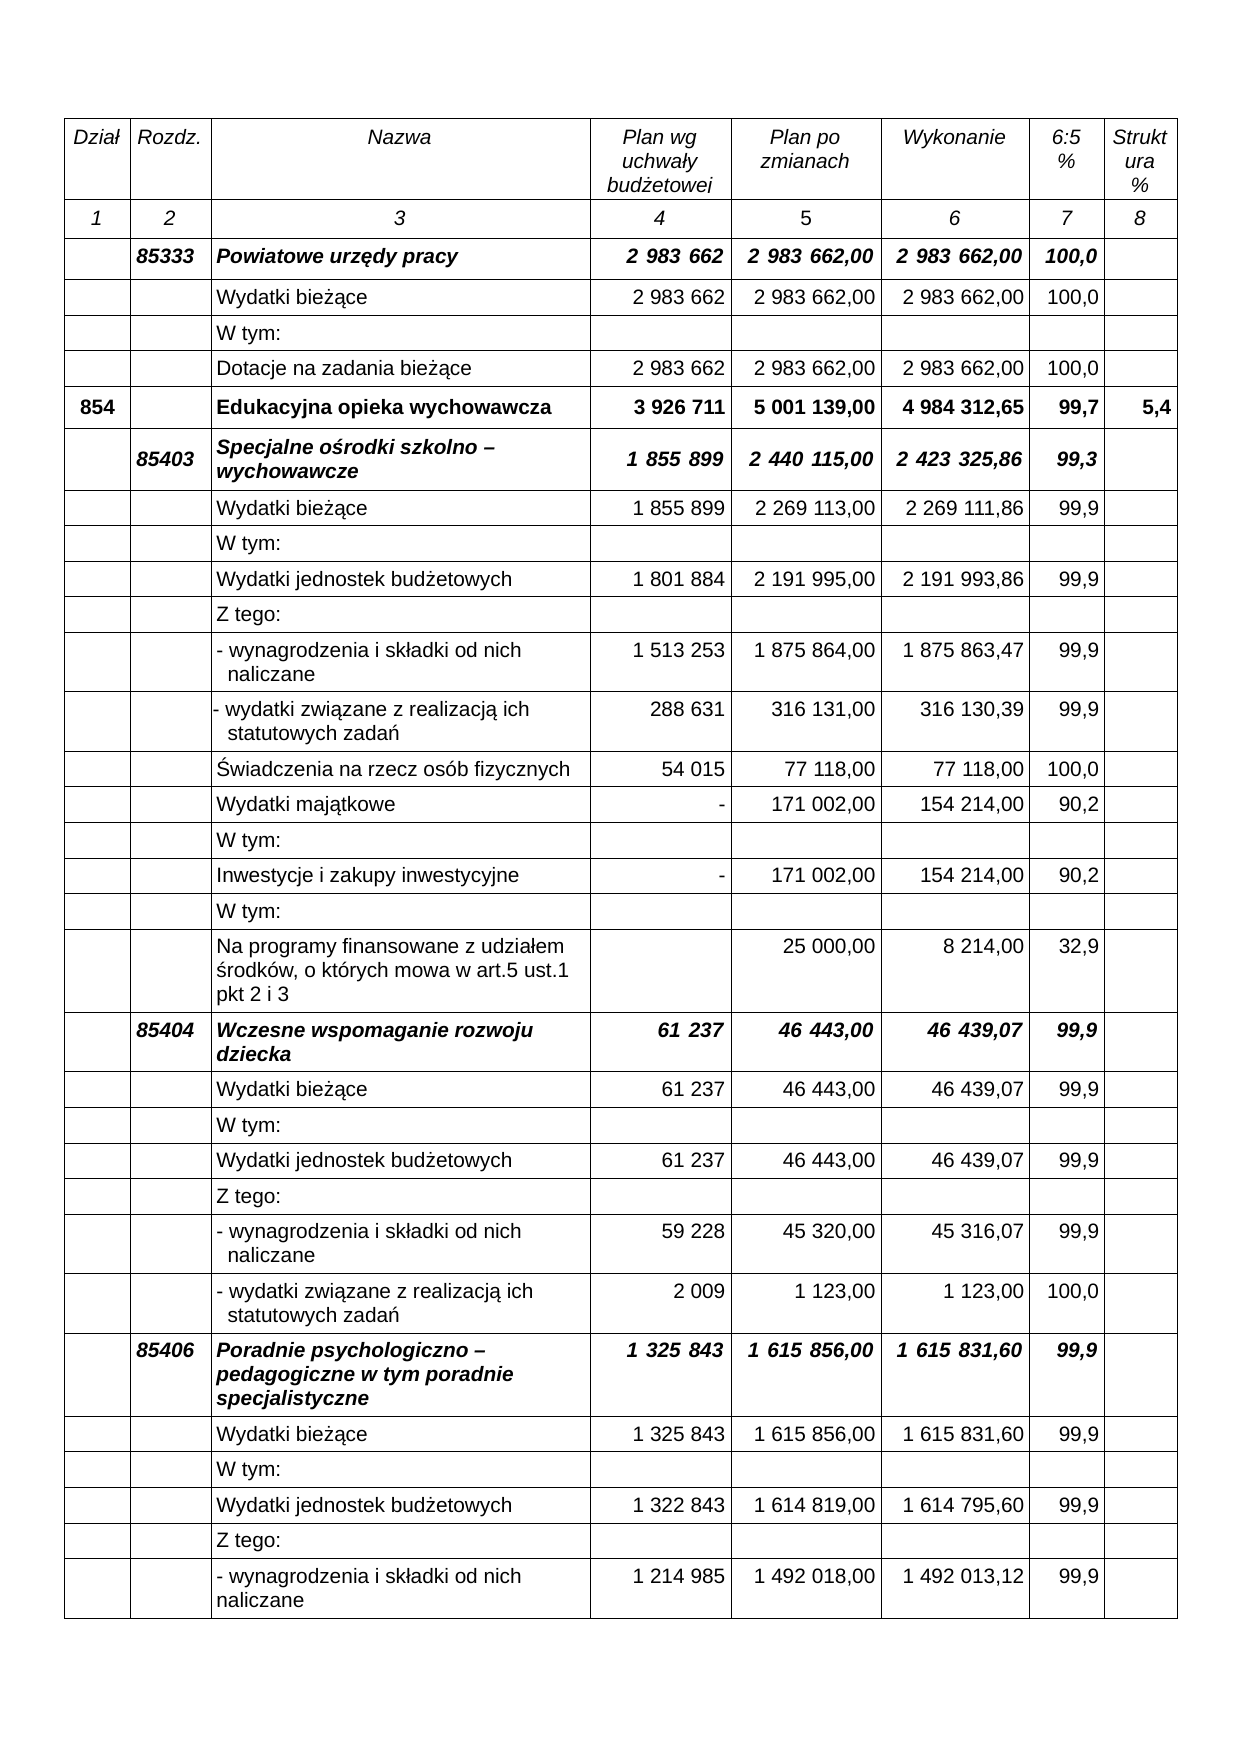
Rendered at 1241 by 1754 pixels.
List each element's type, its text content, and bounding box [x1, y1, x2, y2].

table_cell [65, 1274, 130, 1332]
table_cell [1105, 562, 1177, 596]
table_cell [131, 752, 211, 786]
table_cell 1 615 831,60 [882, 1417, 1029, 1451]
table_cell [591, 1108, 731, 1142]
table_cell 8 214,00 [882, 930, 1029, 1012]
table_cell [732, 1179, 881, 1213]
table_cell [131, 1274, 211, 1332]
table_cell [1030, 894, 1104, 928]
table_cell 1 214 985 [591, 1559, 731, 1617]
table_cell 32,9 [1030, 930, 1104, 1012]
table_cell - [591, 787, 731, 822]
table_cell - wydatki związane z realizacją ich statutowych zadań [212, 1274, 590, 1332]
table_cell 2 269 111,86 [882, 491, 1029, 525]
table_cell 61 237 [591, 1072, 731, 1107]
table_cell 85403 [131, 429, 211, 490]
table_cell Specjalne ośrodki szkolno – wychowawcze [212, 429, 590, 490]
table_cell 154 214,00 [882, 859, 1029, 893]
table_cell [131, 280, 211, 314]
table_cell [65, 1559, 130, 1617]
table_cell 5,4 [1105, 387, 1177, 427]
table_cell 3 [212, 200, 590, 237]
table_cell 85333 [131, 239, 211, 279]
table_cell 2 009 [591, 1274, 731, 1332]
table_cell [732, 1108, 881, 1142]
table_cell W tym: [212, 1108, 590, 1142]
table_cell [131, 316, 211, 350]
table_cell 59 228 [591, 1215, 731, 1273]
table_cell 2 191 995,00 [732, 562, 881, 596]
table_cell 100,0 [1030, 752, 1104, 786]
table_cell [131, 894, 211, 928]
table_cell Wydatki jednostek budżetowych [212, 562, 590, 596]
table_cell [1105, 1144, 1177, 1178]
table_cell [882, 526, 1029, 561]
table_cell Z tego: [212, 1524, 590, 1558]
table_cell [1105, 1452, 1177, 1487]
table_cell [65, 1013, 130, 1071]
table_cell Wydatki bieżące [212, 491, 590, 525]
table_cell [591, 894, 731, 928]
table_cell [65, 633, 130, 691]
table_cell 90,2 [1030, 787, 1104, 822]
table_cell [131, 692, 211, 751]
table_cell [1105, 597, 1177, 632]
table_cell [65, 429, 130, 490]
table_cell [131, 1144, 211, 1178]
table_cell [1030, 597, 1104, 632]
table_cell Dział [65, 119, 130, 199]
table_cell 2 983 662,00 [882, 351, 1029, 386]
table_cell [1105, 1215, 1177, 1273]
table_cell 46 443,00 [732, 1013, 881, 1071]
table_cell Plan wg uchwały budżetowej [591, 119, 731, 199]
table_cell [1105, 859, 1177, 893]
table_cell 171 002,00 [732, 787, 881, 822]
table_cell [131, 787, 211, 822]
table_cell [1105, 1108, 1177, 1142]
table_cell 45 316,07 [882, 1215, 1029, 1273]
table_cell [1105, 692, 1177, 751]
table_cell 7 [1030, 200, 1104, 237]
table_cell Dotacje na zadania bieżące [212, 351, 590, 386]
table_cell [65, 239, 130, 279]
table_cell - [591, 859, 731, 893]
table_cell [1030, 1108, 1104, 1142]
table_cell [65, 787, 130, 822]
table_cell [65, 1108, 130, 1142]
table_cell Wydatki jednostek budżetowych [212, 1144, 590, 1178]
table_cell 100,0 [1030, 1274, 1104, 1332]
table_cell 99,9 [1030, 491, 1104, 525]
table_cell 1 325 843 [591, 1417, 731, 1451]
table_cell [65, 1488, 130, 1522]
table_cell W tym: [212, 316, 590, 350]
table_cell [732, 1452, 881, 1487]
table_cell [882, 894, 1029, 928]
table_cell 46 443,00 [732, 1072, 881, 1107]
table_cell Z tego: [212, 1179, 590, 1213]
table_cell 85404 [131, 1013, 211, 1071]
table_cell Na programy finansowane z udziałem środków, o których mowa w art.5 ust.1 pkt 2 i 3 [212, 930, 590, 1012]
table_cell 99,9 [1030, 1559, 1104, 1617]
table_cell Wydatki majątkowe [212, 787, 590, 822]
table_cell [131, 1417, 211, 1451]
table_cell [65, 894, 130, 928]
table_cell [65, 1179, 130, 1213]
table_cell [732, 1524, 881, 1558]
table_cell 54 015 [591, 752, 731, 786]
table_cell [1105, 823, 1177, 857]
table_cell [131, 1072, 211, 1107]
table_cell [1030, 1452, 1104, 1487]
table_cell 2 983 662,00 [732, 239, 881, 279]
table_cell [882, 1452, 1029, 1487]
table_cell [1105, 316, 1177, 350]
table_cell [591, 597, 731, 632]
table_cell 99,9 [1030, 692, 1104, 751]
table_cell [131, 1215, 211, 1273]
table_cell 1 614 819,00 [732, 1488, 881, 1522]
table_cell [131, 1488, 211, 1522]
table_cell [1030, 526, 1104, 561]
table_cell 99,9 [1030, 1417, 1104, 1451]
table_cell [882, 597, 1029, 632]
table_cell - wydatki związane z realizacją ich statutowych zadań [212, 692, 590, 751]
table_cell [1105, 1179, 1177, 1213]
table_cell [1105, 1013, 1177, 1071]
table_cell Z tego: [212, 597, 590, 632]
table_cell [882, 316, 1029, 350]
table_cell 2 983 662,00 [882, 280, 1029, 314]
table_cell 85406 [131, 1334, 211, 1416]
table_cell [65, 1417, 130, 1451]
table_cell [882, 823, 1029, 857]
table_cell [732, 316, 881, 350]
table_cell 2 983 662 [591, 280, 731, 314]
table_cell [65, 692, 130, 751]
table_cell 316 130,39 [882, 692, 1029, 751]
table_cell 1 123,00 [882, 1274, 1029, 1332]
table_cell - wynagrodzenia i składki od nich naliczane [212, 1559, 590, 1617]
table_cell 854 [65, 387, 130, 427]
table_cell 4 984 312,65 [882, 387, 1029, 427]
table_cell 6 [882, 200, 1029, 237]
table_cell [732, 526, 881, 561]
table_cell W tym: [212, 1452, 590, 1487]
table_cell Powiatowe urzędy pracy [212, 239, 590, 279]
table_cell - wynagrodzenia i składki od nich naliczane [212, 633, 590, 691]
table_cell Wydatki bieżące [212, 1417, 590, 1451]
table_cell [1030, 316, 1104, 350]
table_cell 2 983 662 [591, 239, 731, 279]
table_cell 99,9 [1030, 1215, 1104, 1273]
table_cell 2 983 662,00 [732, 280, 881, 314]
table_cell [131, 491, 211, 525]
table_cell [732, 597, 881, 632]
table_cell 100,0 [1030, 239, 1104, 279]
table_cell [65, 491, 130, 525]
table_cell [65, 316, 130, 350]
table_cell 1 875 863,47 [882, 633, 1029, 691]
table_cell [1105, 930, 1177, 1012]
table_cell [882, 1179, 1029, 1213]
table_cell [882, 1108, 1029, 1142]
table_cell [1105, 752, 1177, 786]
table_cell [65, 526, 130, 561]
table_cell - wynagrodzenia i składki od nich naliczane [212, 1215, 590, 1273]
table_cell 100,0 [1030, 280, 1104, 314]
table_cell [131, 387, 211, 427]
table_cell Struktura % [1105, 119, 1177, 199]
table_cell Wydatki bieżące [212, 1072, 590, 1107]
table_cell [1105, 239, 1177, 279]
table_cell [131, 859, 211, 893]
table_cell [65, 351, 130, 386]
table_cell Poradnie psychologiczno – pedagogiczne w tym poradnie specjalistyczne [212, 1334, 590, 1416]
table_cell [65, 1215, 130, 1273]
table_cell 46 443,00 [732, 1144, 881, 1178]
table_cell 1 855 899 [591, 491, 731, 525]
table_cell [131, 1559, 211, 1617]
table_cell [591, 316, 731, 350]
table_cell [65, 1524, 130, 1558]
table_cell 1 492 013,12 [882, 1559, 1029, 1617]
table_cell 154 214,00 [882, 787, 1029, 822]
table_cell 99,3 [1030, 429, 1104, 490]
table_cell 77 118,00 [732, 752, 881, 786]
table_cell [131, 1452, 211, 1487]
table_cell [591, 930, 731, 1012]
table_cell 1 615 856,00 [732, 1417, 881, 1451]
table_cell W tym: [212, 823, 590, 857]
table_cell [65, 1144, 130, 1178]
table_cell Plan po zmianach [732, 119, 881, 199]
table_cell [591, 526, 731, 561]
table_cell [131, 930, 211, 1012]
table_cell [591, 1452, 731, 1487]
table_cell 316 131,00 [732, 692, 881, 751]
table_cell 1 855 899 [591, 429, 731, 490]
table_cell 61 237 [591, 1144, 731, 1178]
table_cell 8 [1105, 200, 1177, 237]
table_cell 1 [65, 200, 130, 237]
table_cell W tym: [212, 894, 590, 928]
table_cell 1 513 253 [591, 633, 731, 691]
table_cell 99,9 [1030, 633, 1104, 691]
table_cell [882, 1524, 1029, 1558]
table_cell 2 423 325,86 [882, 429, 1029, 490]
table_cell 99,9 [1030, 562, 1104, 596]
table_cell 77 118,00 [882, 752, 1029, 786]
table_cell [131, 562, 211, 596]
table_cell Wczesne wspomaganie rozwoju dziecka [212, 1013, 590, 1071]
table_cell 99,7 [1030, 387, 1104, 427]
table_cell 2 983 662 [591, 351, 731, 386]
table_cell [65, 562, 130, 596]
table_cell 90,2 [1030, 859, 1104, 893]
table_cell 25 000,00 [732, 930, 881, 1012]
table_cell [1030, 1524, 1104, 1558]
table_cell [1030, 823, 1104, 857]
table_cell [1105, 1274, 1177, 1332]
table_cell 99,9 [1030, 1334, 1104, 1416]
table_cell Inwestycje i zakupy inwestycyjne [212, 859, 590, 893]
table_cell [65, 1452, 130, 1487]
table_cell Wydatki jednostek budżetowych [212, 1488, 590, 1522]
table_cell 1 614 795,60 [882, 1488, 1029, 1522]
table_cell 3 926 711 [591, 387, 731, 427]
table_cell 46 439,07 [882, 1013, 1029, 1071]
table_cell [131, 1524, 211, 1558]
table_cell Wydatki bieżące [212, 280, 590, 314]
table_cell 1 322 843 [591, 1488, 731, 1522]
table_cell [1105, 1524, 1177, 1558]
table_cell 5 [732, 200, 881, 237]
table_cell 99,9 [1030, 1144, 1104, 1178]
table_cell [1105, 894, 1177, 928]
table_cell 2 983 662,00 [882, 239, 1029, 279]
table_cell [1030, 1179, 1104, 1213]
table_cell 4 [591, 200, 731, 237]
table_cell [1105, 787, 1177, 822]
table_cell Świadczenia na rzecz osób fizycznych [212, 752, 590, 786]
table_cell 2 [131, 200, 211, 237]
table_cell [1105, 1417, 1177, 1451]
table_cell 1 875 864,00 [732, 633, 881, 691]
table_cell [1105, 1334, 1177, 1416]
table_cell [65, 930, 130, 1012]
table_cell [1105, 429, 1177, 490]
table_cell [1105, 526, 1177, 561]
table_cell [591, 1179, 731, 1213]
table_cell 1 615 856,00 [732, 1334, 881, 1416]
table_cell [1105, 280, 1177, 314]
table_cell 288 631 [591, 692, 731, 751]
table_cell [131, 823, 211, 857]
table_cell W tym: [212, 526, 590, 561]
table_cell [65, 597, 130, 632]
table_cell 6:5 % [1030, 119, 1104, 199]
table_cell 171 002,00 [732, 859, 881, 893]
table_cell 99,9 [1030, 1072, 1104, 1107]
table_cell [131, 1108, 211, 1142]
table_cell 45 320,00 [732, 1215, 881, 1273]
table_cell [591, 1524, 731, 1558]
table_cell [65, 859, 130, 893]
table_cell [131, 597, 211, 632]
table_cell 2 983 662,00 [732, 351, 881, 386]
table_cell [1105, 491, 1177, 525]
table_cell [131, 633, 211, 691]
table_cell 99,9 [1030, 1488, 1104, 1522]
table_cell 61 237 [591, 1013, 731, 1071]
table_cell 1 492 018,00 [732, 1559, 881, 1617]
table_cell 1 325 843 [591, 1334, 731, 1416]
table_cell 46 439,07 [882, 1144, 1029, 1178]
table_cell [65, 1334, 130, 1416]
table_cell [65, 1072, 130, 1107]
table_cell [1105, 1559, 1177, 1617]
table_cell [65, 823, 130, 857]
table_cell [1105, 633, 1177, 691]
table_cell 1 615 831,60 [882, 1334, 1029, 1416]
table_cell [131, 351, 211, 386]
table_cell 2 440 115,00 [732, 429, 881, 490]
table_cell [591, 823, 731, 857]
table_cell Rozdz. [131, 119, 211, 199]
table_cell Edukacyjna opieka wychowawcza [212, 387, 590, 427]
table_cell 2 269 113,00 [732, 491, 881, 525]
table_cell 5 001 139,00 [732, 387, 881, 427]
table_cell 100,0 [1030, 351, 1104, 386]
table_cell [131, 1179, 211, 1213]
table_cell Nazwa [212, 119, 590, 199]
table_cell [1105, 351, 1177, 386]
table_cell [732, 823, 881, 857]
table_cell 1 123,00 [732, 1274, 881, 1332]
table_cell [131, 526, 211, 561]
table_cell [1105, 1488, 1177, 1522]
table_cell Wykonanie [882, 119, 1029, 199]
table_cell [65, 752, 130, 786]
table_cell 2 191 993,86 [882, 562, 1029, 596]
table_cell 1 801 884 [591, 562, 731, 596]
table_cell 99,9 [1030, 1013, 1104, 1071]
table_cell [1105, 1072, 1177, 1107]
table_cell [732, 894, 881, 928]
table_cell [65, 280, 130, 314]
table_cell 46 439,07 [882, 1072, 1029, 1107]
